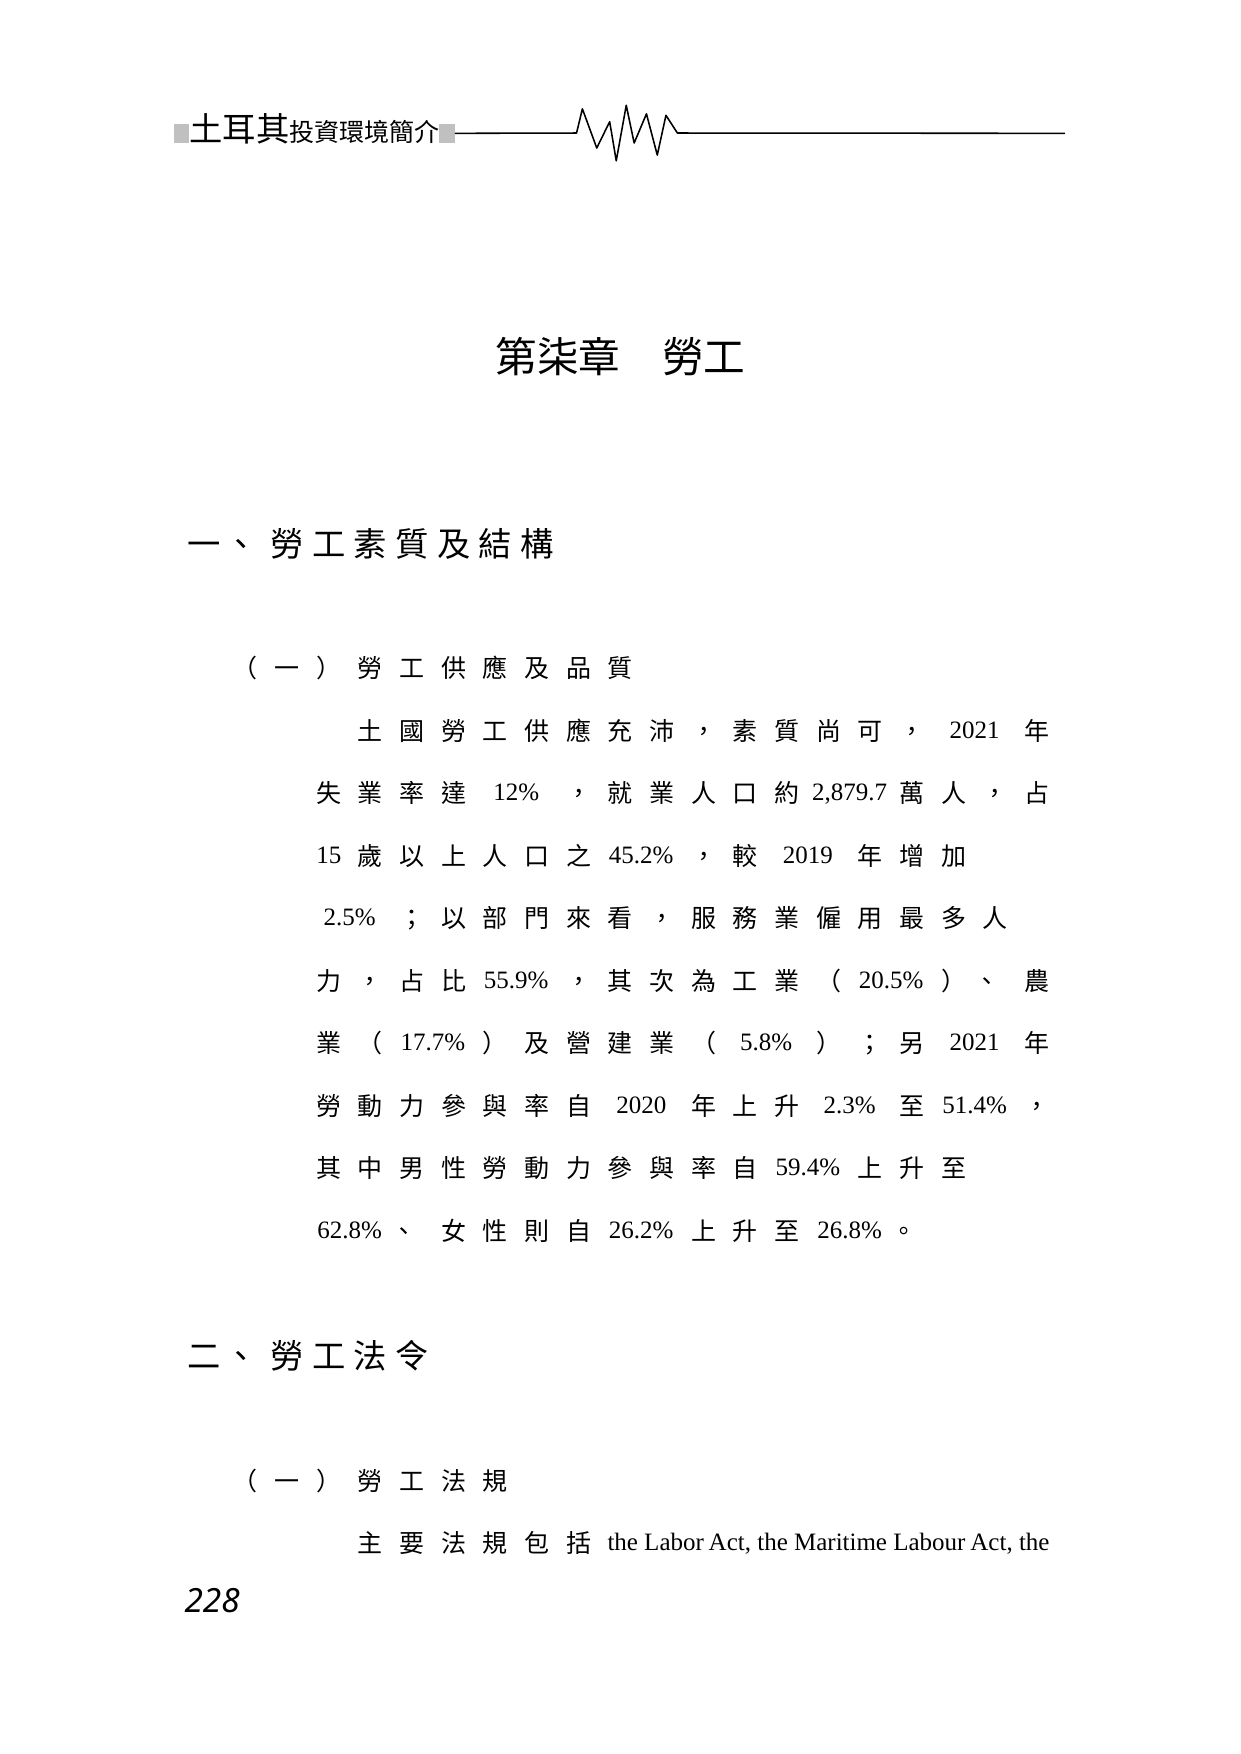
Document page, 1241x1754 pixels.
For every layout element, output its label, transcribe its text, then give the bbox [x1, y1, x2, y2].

text 一、勞工素質及結構 [183, 500, 1058, 563]
text 土國勞工供應充沛，素質尚可，2021年失業率達12%，就業人口約2,879.7萬人，占15歲以上人口之45.2%，較2019年增加2.5%；以部門來看，服務業僱用最多人力，占比55.9%，其次為工業（20.5%）、農業（17.7%）及營建業（5.8%）；另2021年勞動力參與率自2020年上升2.3%至51.4%，其中男性勞動力參與率自59.4%上升至62.8%、女性則自26.2%上升至26.8%。 [281, 688, 1058, 1250]
text （一）勞工法規 [208, 1438, 1058, 1500]
text 二、勞工法令 [183, 1313, 1058, 1375]
text 主要法規包括the Labor Act, the Maritime Labour Act, the [281, 1500, 1058, 1563]
text （一）勞工供應及品質 [207, 625, 1058, 688]
text 第柒章 勞工 [183, 313, 1058, 375]
